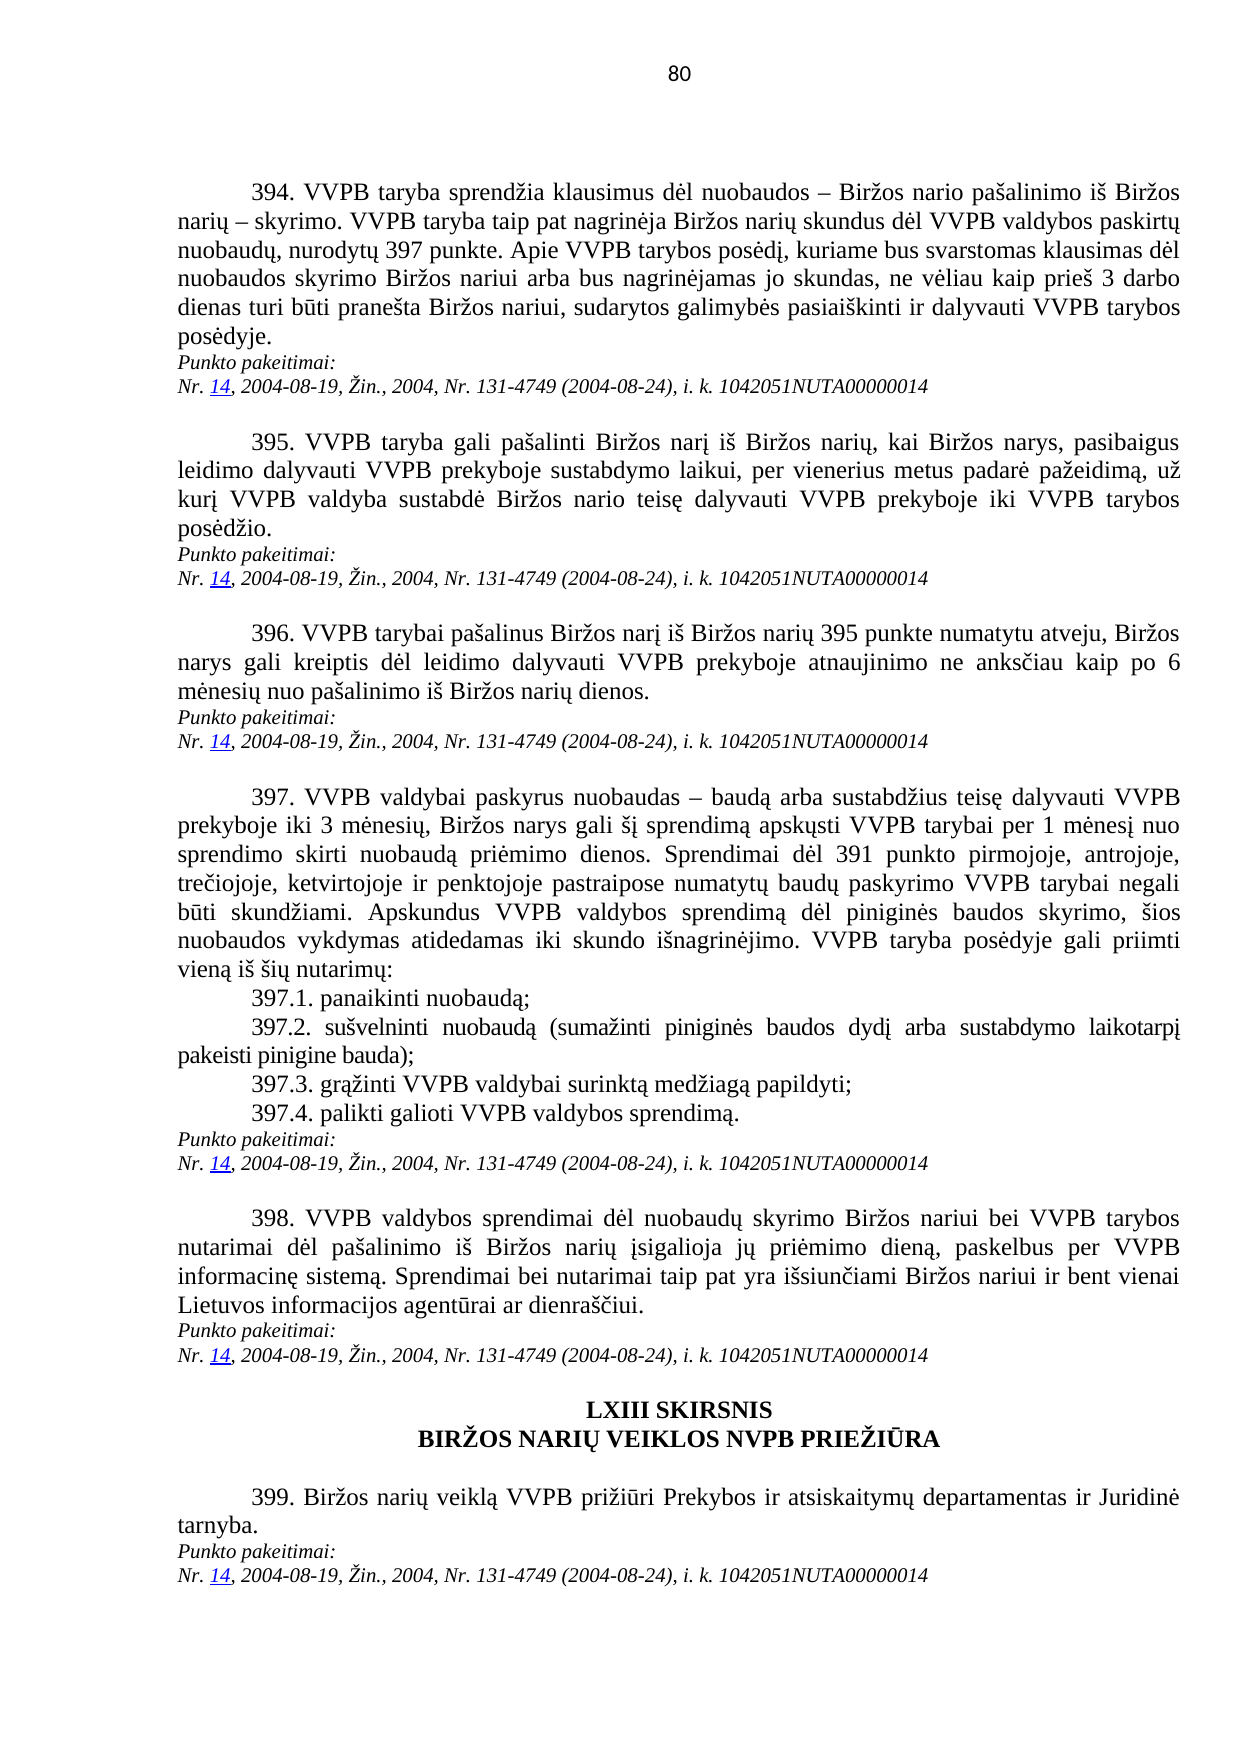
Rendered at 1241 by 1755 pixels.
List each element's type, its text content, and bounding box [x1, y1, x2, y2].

text Punkto pakeitimai: [177, 1318, 1181, 1342]
text LXIII SKIRSNIS [177, 1395, 1181, 1424]
text Punkto pakeitimai: [177, 1127, 1181, 1151]
text 396. VVPB tarybai pašalinus Biržos narį iš Biržos narių 395 punkte numatytu atveju, Biržos narys gali kreiptis dėl leidimo dalyvauti VVPB prekyboje atnaujinimo ne anksčiau kaip po 6 mėnesių nuo pašalinimo iš Biržos narių dienos. [177, 618, 1181, 705]
text Nr. 14, 2004-08-19, Žin., 2004, Nr. 131-4749 (2004-08-24), i. k. 1042051NUTA00000014 [177, 1342, 1181, 1367]
text Nr. 14, 2004-08-19, Žin., 2004, Nr. 131-4749 (2004-08-24), i. k. 1042051NUTA00000014 [177, 1563, 1181, 1587]
text BIRŽOS NARIŲ VEIKLOS NVPB PRIEŽIŪRA [177, 1424, 1181, 1453]
text Punkto pakeitimai: [177, 542, 1181, 566]
text Punkto pakeitimai: [177, 705, 1181, 729]
text Nr. 14, 2004-08-19, Žin., 2004, Nr. 131-4749 (2004-08-24), i. k. 1042051NUTA00000014 [177, 374, 1181, 398]
text 397. VVPB valdybai paskyrus nuobaudas – baudą arba sustabdžius teisę dalyvauti VVPB prekyboje iki 3 mėnesių, Biržos narys gali šį sprendimą apskųsti VVPB tarybai per 1 mėnesį nuo sprendimo skirti nuobaudą priėmimo dienos. Sprendimai dėl 391 punkto pirmojoje, antrojoje, trečiojoje, ketvirtojoje ir penktojoje pastraipose numatytų baudų paskyrimo VVPB tarybai negali būti skundžiami. Apskundus VVPB valdybos sprendimą dėl piniginės baudos skyrimo, šios nuobaudos vykdymas atidedamas iki skundo išnagrinėjimo. VVPB taryba posėdyje gali priimti vieną iš šių nutarimų: [177, 782, 1181, 983]
text 397.3. grąžinti VVPB valdybai surinktą medžiagą papildyti; [177, 1069, 1181, 1098]
text 394. VVPB taryba sprendžia klausimus dėl nuobaudos – Biržos nario pašalinimo iš Biržos narių – skyrimo. VVPB taryba taip pat nagrinėja Biržos narių skundus dėl VVPB valdybos paskirtų nuobaudų, nurodytų 397 punkte. Apie VVPB tarybos posėdį, kuriame bus svarstomas klausimas dėl nuobaudos skyrimo Biržos nariui arba bus nagrinėjamas jo skundas, ne vėliau kaip prieš 3 darbo dienas turi būti pranešta Biržos nariui, sudarytos galimybės pasiaiškinti ir dalyvauti VVPB tarybos posėdyje. [177, 177, 1181, 350]
text 395. VVPB taryba gali pašalinti Biržos narį iš Biržos narių, kai Biržos narys, pasibaigus leidimo dalyvauti VVPB prekyboje sustabdymo laikui, per vienerius metus padarė pažeidimą, už kurį VVPB valdyba sustabdė Biržos nario teisę dalyvauti VVPB prekyboje iki VVPB tarybos posėdžio. [177, 427, 1181, 542]
text Punkto pakeitimai: [177, 1539, 1181, 1563]
text Nr. 14, 2004-08-19, Žin., 2004, Nr. 131-4749 (2004-08-24), i. k. 1042051NUTA00000014 [177, 1151, 1181, 1175]
text Nr. 14, 2004-08-19, Žin., 2004, Nr. 131-4749 (2004-08-24), i. k. 1042051NUTA00000014 [177, 566, 1181, 590]
text Nr. 14, 2004-08-19, Žin., 2004, Nr. 131-4749 (2004-08-24), i. k. 1042051NUTA00000014 [177, 729, 1181, 753]
text 397.2. sušvelninti nuobaudą (sumažinti piniginės baudos dydį arba sustabdymo laikotarpį pakeisti pinigine bauda); [177, 1012, 1181, 1069]
text 397.4. palikti galioti VVPB valdybos sprendimą. [177, 1098, 1181, 1127]
text Punkto pakeitimai: [177, 350, 1181, 374]
text 398. VVPB valdybos sprendimai dėl nuobaudų skyrimo Biržos nariui bei VVPB tarybos nutarimai dėl pašalinimo iš Biržos narių įsigalioja jų priėmimo dieną, paskelbus per VVPB informacinę sistemą. Sprendimai bei nutarimai taip pat yra išsiunčiami Biržos nariui ir bent vienai Lietuvos informacijos agentūrai ar dienraščiui. [177, 1203, 1181, 1318]
text 397.1. panaikinti nuobaudą; [177, 983, 1181, 1012]
text 399. Biržos narių veiklą VVPB prižiūri Prekybos ir atsiskaitymų departamentas ir Juridinė tarnyba. [177, 1482, 1181, 1539]
